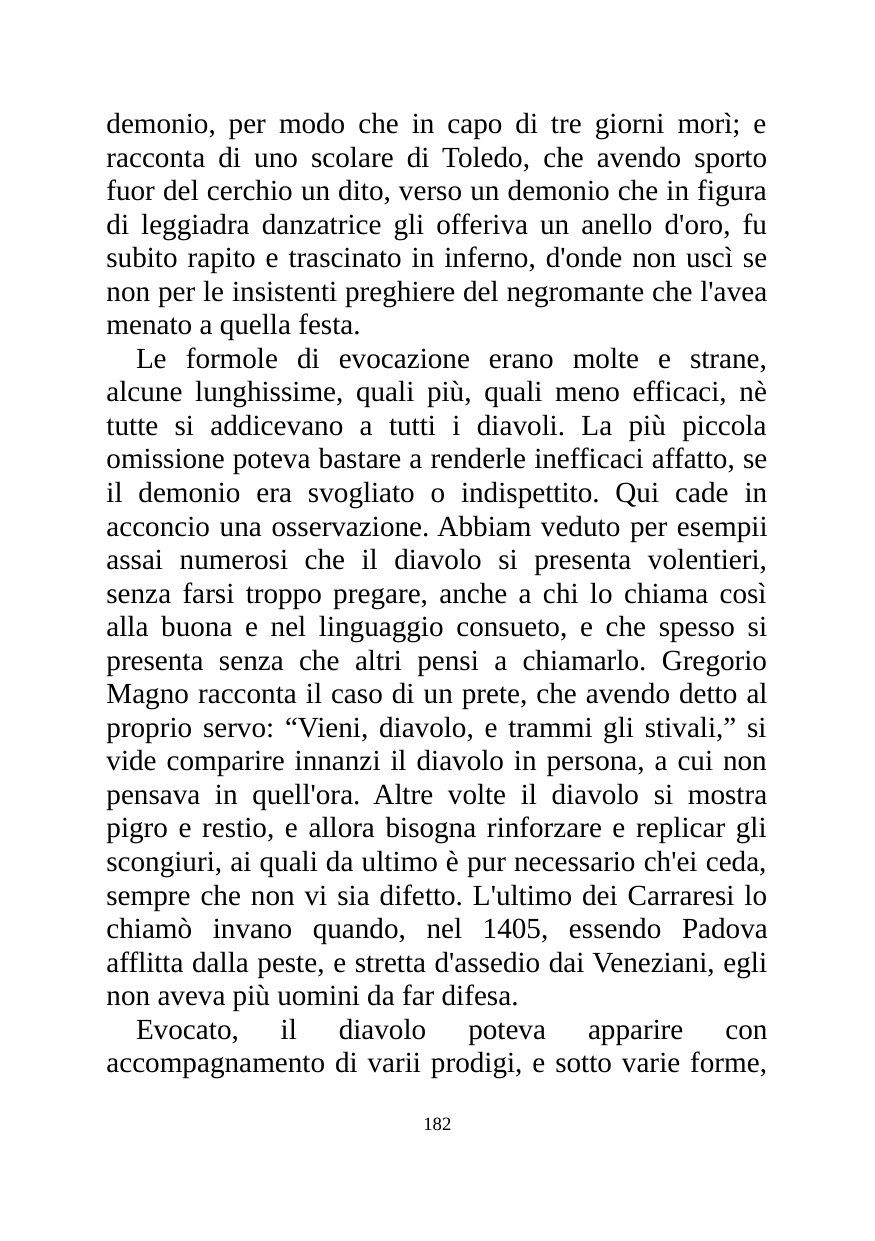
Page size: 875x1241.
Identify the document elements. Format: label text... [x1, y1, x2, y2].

text Le formole di evocazione erano molte e strane, alcune lunghissime, quali più, quali meno efficaci, nè tutte si addicevano a tutti i diavoli. La più piccola omissione poteva bastare a renderle inefficaci affatto, se il demonio era svogliato o indispettito. Qui cade in acconcio una osservazione. Abbiam veduto per esempii assai numerosi che il diavolo si presenta volentieri, senza farsi troppo pregare, anche a chi lo chiama così alla buona e nel linguaggio consueto, e che spesso si presenta senza che altri pensi a chiamarlo. Gregorio Magno racconta il caso di un prete, che avendo detto al proprio servo: “Vieni, diavolo, e trammi gli stivali,” si vide comparire innanzi il diavolo in persona, a cui non pensava in quell'ora. Altre volte il diavolo si mostra pigro e restio, e allora bisogna rinforzare e replicar gli scongiuri, ai quali da ultimo è pur necessario ch'ei ceda, sempre che non vi sia difetto. L'ultimo dei Carraresi lo chiamò invano quando, nel 1405, essendo Padova afflitta dalla peste, e stretta d'assedio dai Veneziani, egli non aveva più uomini da far difesa. [106, 341, 768, 1012]
text Evocato, il diavolo poteva apparire con accompagnamento di varii prodigi, e sotto varie forme, [106, 1012, 768, 1079]
text demonio, per modo che in capo di tre giorni morì; e racconta di uno scolare di Toledo, che avendo sporto fuor del cerchio un dito, verso un demonio che in figura di leggiadra danzatrice gli offeriva un anello d'oro, fu subito rapito e trascinato in inferno, d'onde non uscì se non per le insistenti preghiere del negromante che l'avea menato a quella festa. [106, 106, 768, 341]
